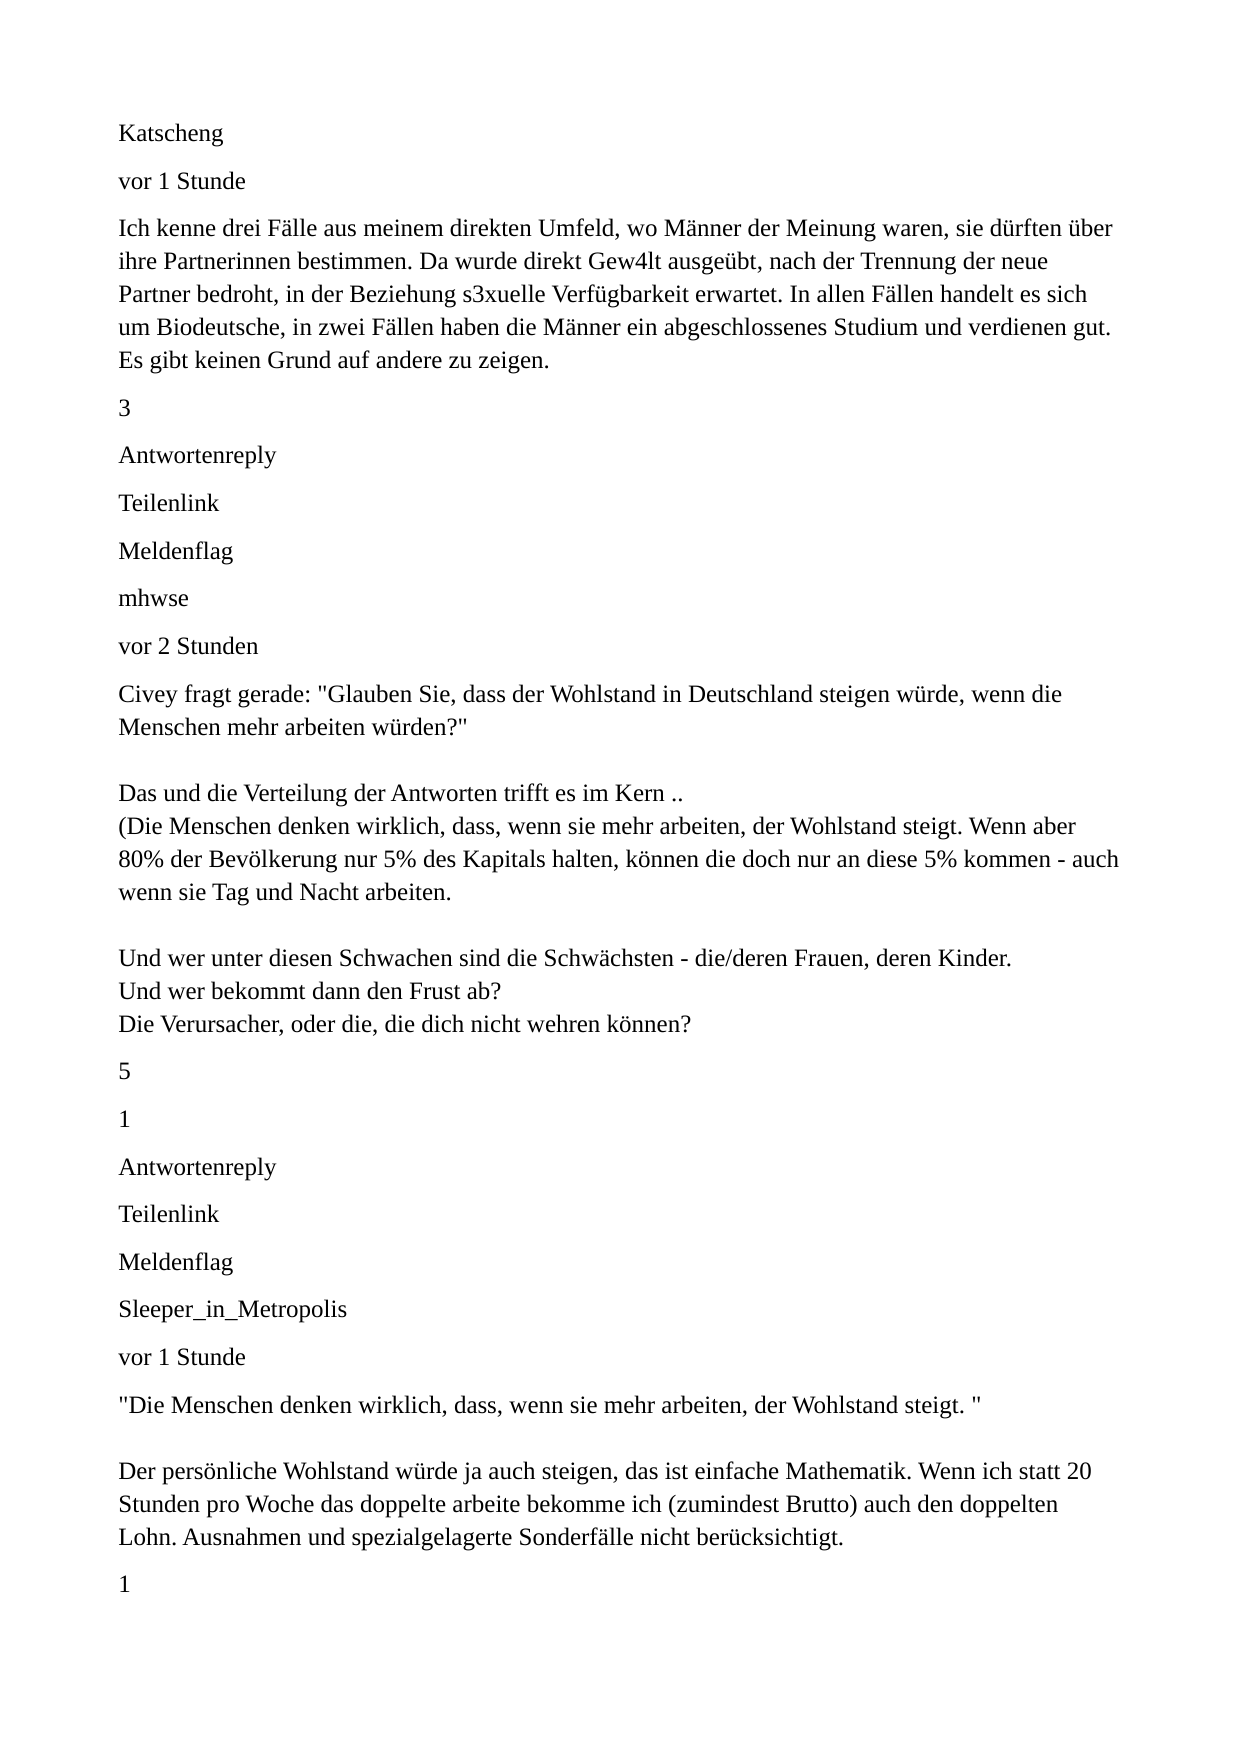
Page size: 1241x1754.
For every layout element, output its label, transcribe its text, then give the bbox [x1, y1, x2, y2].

text Antwortenreply [118, 1152, 1122, 1180]
text Civey fragt gerade: "Glauben Sie, dass der Wohlstand in Deutschland steigen würde, wenn die Menschen mehr arbeiten würden?" Das und die Verteilung der Antworten trifft es im Kern .. (Die Menschen denken wirklich, dass, wenn sie mehr arbeiten, der Wohlstand steigt. Wenn aber 80% der Bevölkerung nur 5% des Kapitals halten, können die doch nur an diese 5% kommen - auch wenn sie Tag und Nacht arbeiten. Und wer unter diesen Schwachen sind die Schwächsten - die/deren Frauen, deren Kinder. Und wer bekommt dann den Frust ab? Die Verursacher, oder die, die dich nicht wehren können? [118, 679, 1122, 1038]
text 3 [118, 393, 1122, 422]
text 5 [118, 1056, 1122, 1085]
text 1 [118, 1569, 1122, 1598]
text mhwse [118, 583, 1122, 612]
text vor 1 Stunde [118, 1342, 1122, 1371]
text 1 [118, 1104, 1122, 1133]
text Teilenlink [118, 1199, 1122, 1228]
text Ich kenne drei Fälle aus meinem direkten Umfeld, wo Männer der Meinung waren, sie dürften über ihre Partnerinnen bestimmen. Da wurde direkt Gew4lt ausgeübt, nach der Trennung der neue Partner bedroht, in der Beziehung s3xuelle Verfügbarkeit erwartet. In allen Fällen handelt es sich um Biodeutsche, in zwei Fällen haben die Männer ein abgeschlossenes Studium und verdienen gut. Es gibt keinen Grund auf andere zu zeigen. [118, 213, 1122, 374]
text Meldenflag [118, 1247, 1122, 1276]
text Antwortenreply [118, 441, 1122, 469]
text Meldenflag [118, 536, 1122, 564]
text vor 2 Stunden [118, 631, 1122, 660]
text Katscheng [118, 118, 1122, 147]
text vor 1 Stunde [118, 166, 1122, 194]
text Teilenlink [118, 488, 1122, 517]
text "Die Menschen denken wirklich, dass, wenn sie mehr arbeiten, der Wohlstand steigt. " Der persönliche Wohlstand würde ja auch steigen, das ist einfache Mathematik. Wenn ich statt 20 Stunden pro Woche das doppelte arbeite bekomme ich (zumindest Brutto) auch den doppelten Lohn. Ausnahmen und spezialgelagerte Sonderfälle nicht berücksichtigt. [118, 1390, 1122, 1551]
text Sleeper_in_Metropolis [118, 1294, 1122, 1323]
